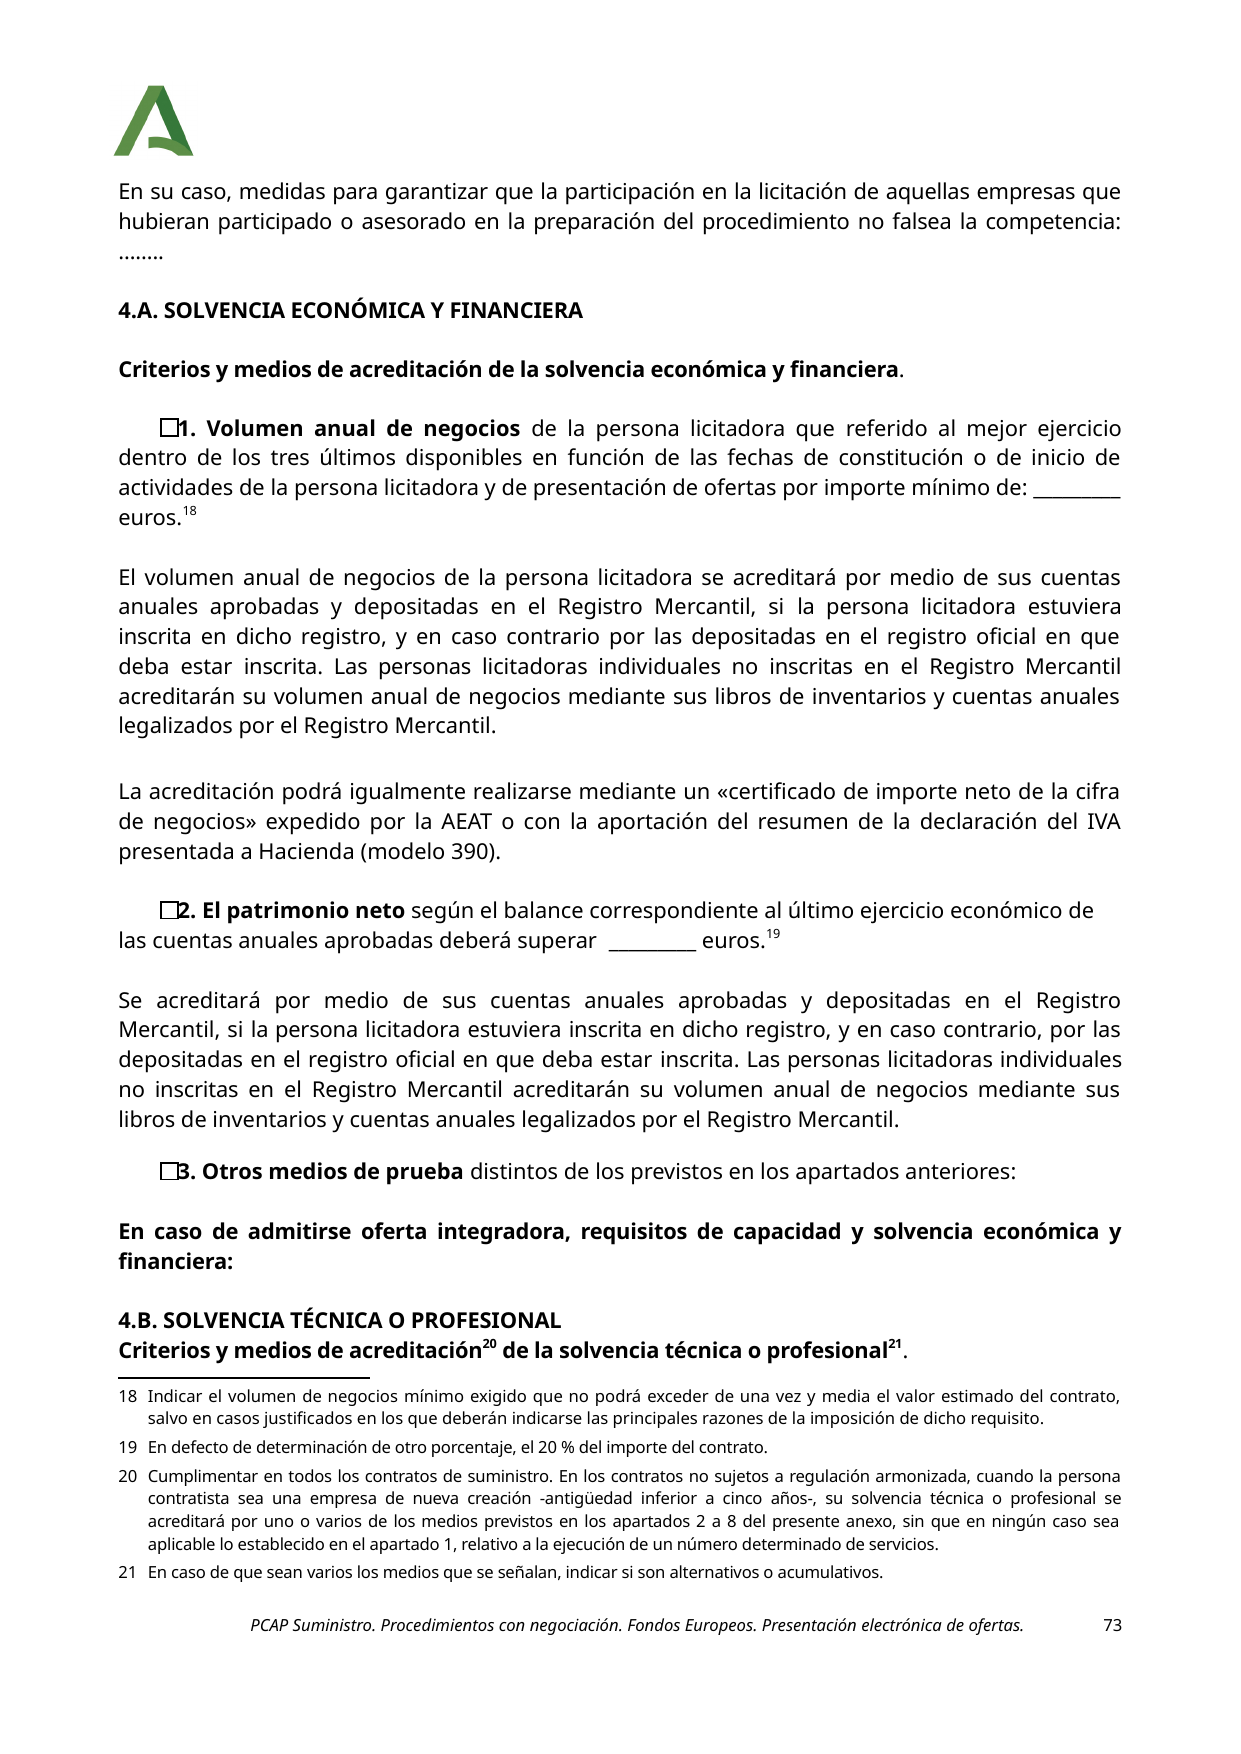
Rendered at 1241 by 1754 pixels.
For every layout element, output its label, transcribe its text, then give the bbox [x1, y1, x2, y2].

text 3. Otros medios de prueba distintos de los previstos en los apartados anteriores: [118, 1156, 1122, 1186]
picture [109, 81, 198, 160]
text Cumplimentar en todos los contratos de suministro. En los contratos no sujetos a regulación armonizada, cuando la persona contratista sea una empresa de nueva creación -antigüedad inferior a cinco años-, su solvencia técnica o profesional se acreditará por uno o varios de los medios previstos en los apartados 2 a 8 del presente anexo, sin que en ningún caso sea aplicable lo establecido en el apartado 1, relativo a la ejecución de un número determinado de servicios. [118, 1464, 1122, 1555]
text 1. Volumen anual de negocios de la persona licitadora que referido al mejor ejercicio dentro de los tres últimos disponibles en función de las fechas de constitución o de inicio de actividades de la persona licitadora y de presentación de ofertas por importe mínimo de: _________ euros. [118, 413, 1122, 532]
text Se acreditará por medio de sus cuentas anuales aprobadas y depositadas en el Registro Mercantil, si la persona licitadora estuviera inscrita en dicho registro, y en caso contrario, por las depositadas en el registro oficial en que deba estar inscrita. Las personas licitadoras individuales no inscritas en el Registro Mercantil acreditarán su volumen anual de negocios mediante sus libros de inventarios y cuentas anuales legalizados por el Registro Mercantil. [118, 984, 1122, 1133]
text 4.B. SOLVENCIA TÉCNICA O PROFESIONAL [118, 1305, 1122, 1335]
text Indicar el volumen de negocios mínimo exigido que no podrá exceder de una vez y media el valor estimado del contrato, salvo en casos justificados en los que deberán indicarse las principales razones de la imposición de dicho requisito. [118, 1384, 1122, 1429]
text En caso de que sean varios los medios que se señalan, indicar si son alternativos o acumulativos. [118, 1561, 1122, 1584]
text Criterios y medios de acreditación de la solvencia económica y financiera. [118, 354, 1122, 384]
text Criterios y medios de acreditación de la solvencia técnica o profesional. [118, 1335, 1122, 1365]
text La acreditación podrá igualmente realizarse mediante un «certificado de importe neto de la cifra de negocios» expedido por la AEAT o con la aportación del resumen de la declaración del IVA presentada a Hacienda (modelo 390). [118, 776, 1122, 865]
text En defecto de determinación de otro porcentaje, el 20 % del importe del contrato. [118, 1436, 1122, 1458]
text 4.A. SOLVENCIA ECONÓMICA Y FINANCIERA [118, 296, 1122, 325]
text En caso de admitirse oferta integradora, requisitos de capacidad y solvencia económica y financiera: [118, 1216, 1122, 1275]
text El volumen anual de negocios de la persona licitadora se acreditará por medio de sus cuentas anuales aprobadas y depositadas en el Registro Mercantil, si la persona licitadora estuviera inscrita en dicho registro, y en caso contrario por las depositadas en el registro oficial en que deba estar inscrita. Las personas licitadoras individuales no inscritas en el Registro Mercantil acreditarán su volumen anual de negocios mediante sus libros de inventarios y cuentas anuales legalizados por el Registro Mercantil. [118, 562, 1122, 740]
text 2. El patrimonio neto según el balance correspondiente al último ejercicio económico de las cuentas anuales aprobadas deberá superar _________ euros. [118, 895, 1122, 955]
text En su caso, medidas para garantizar que la participación en la licitación de aquellas empresas que hubieran participado o asesorado en la preparación del procedimiento no falsea la competencia: …….. [118, 176, 1122, 266]
